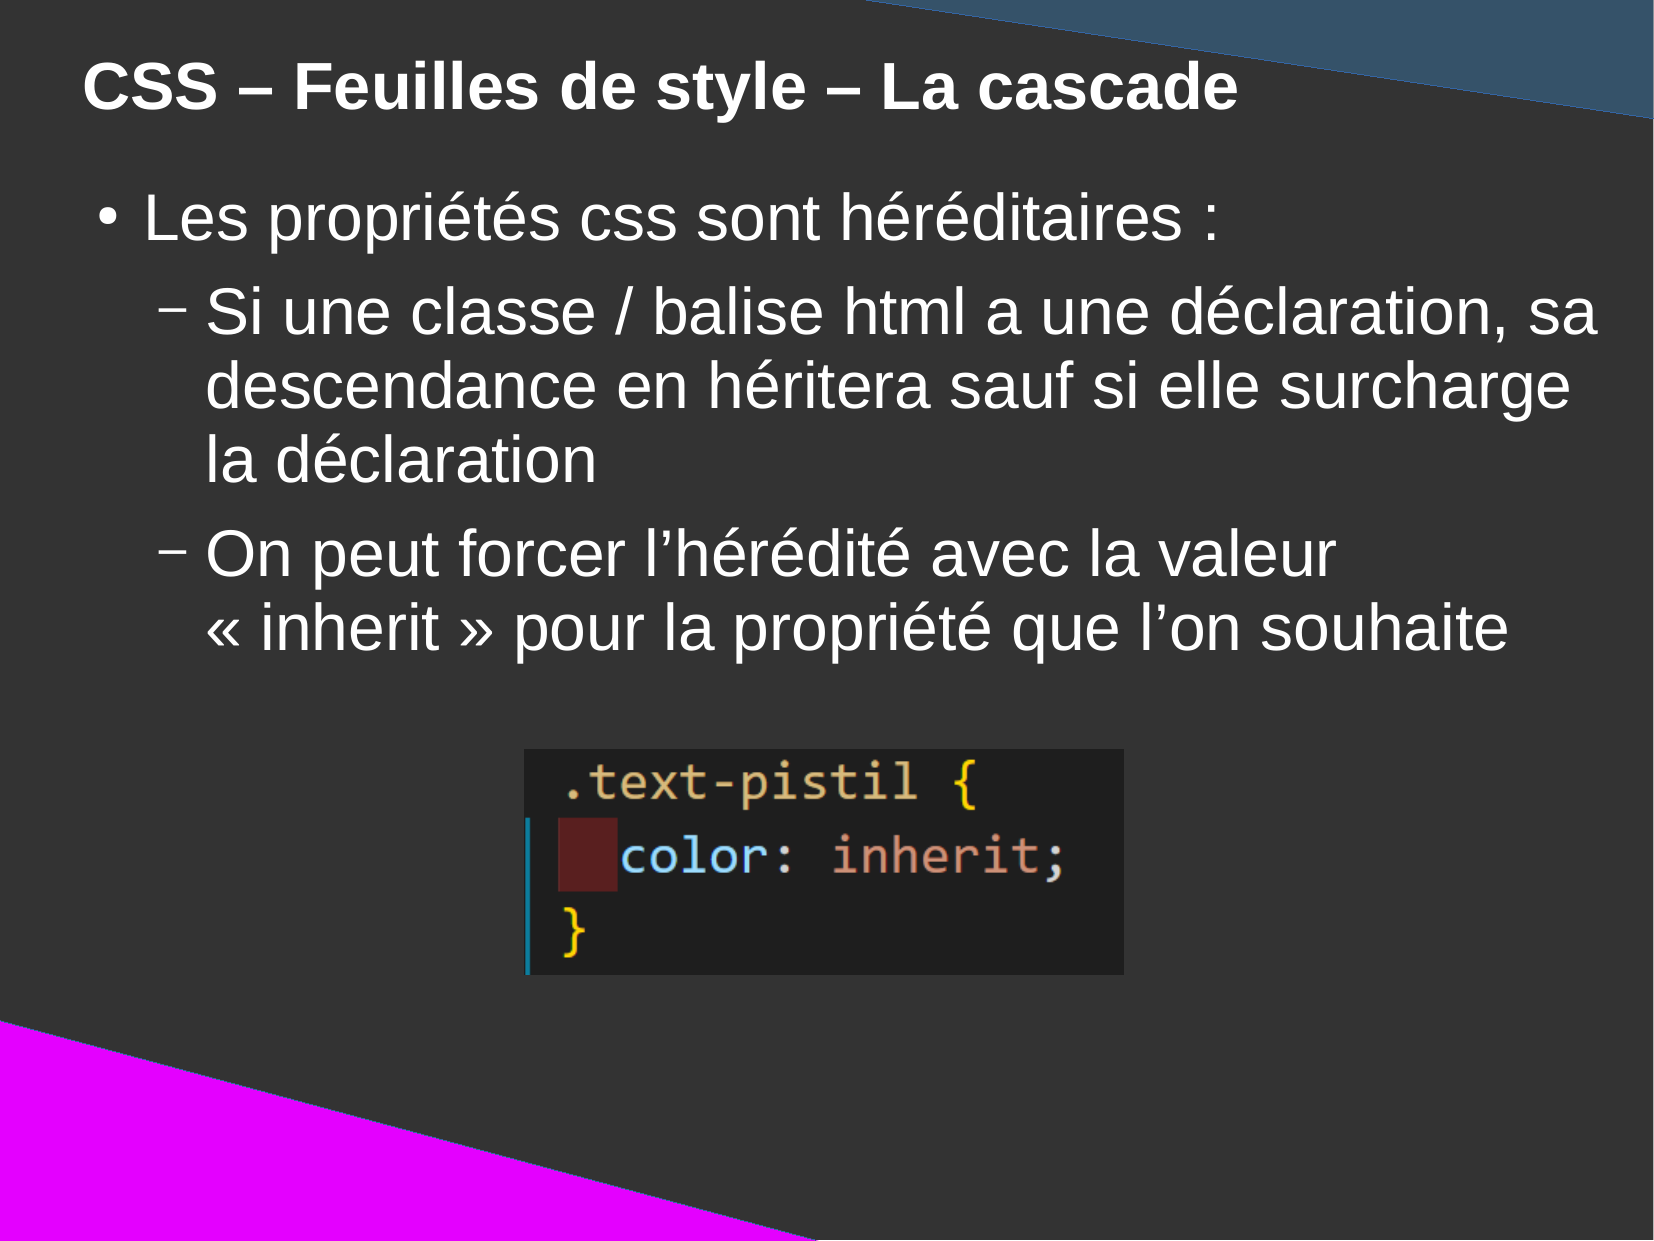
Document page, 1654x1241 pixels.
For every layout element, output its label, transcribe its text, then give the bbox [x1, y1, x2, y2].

title CSS – Feuilles de style – La cascade [82, 49, 1571, 162]
list Les propriétés css sont héréditaires : Si une classe / balise html a une déclaration, sa descendance en héritera sauf si elle surcharge la déclaration On peut forcer l’hérédité avec la valeur « inherit » pour la propriété que l’on souhaite [80, 180, 1605, 675]
text_box [866, 0, 1654, 119]
text_box [0, 1020, 819, 1241]
picture [524, 749, 1124, 975]
